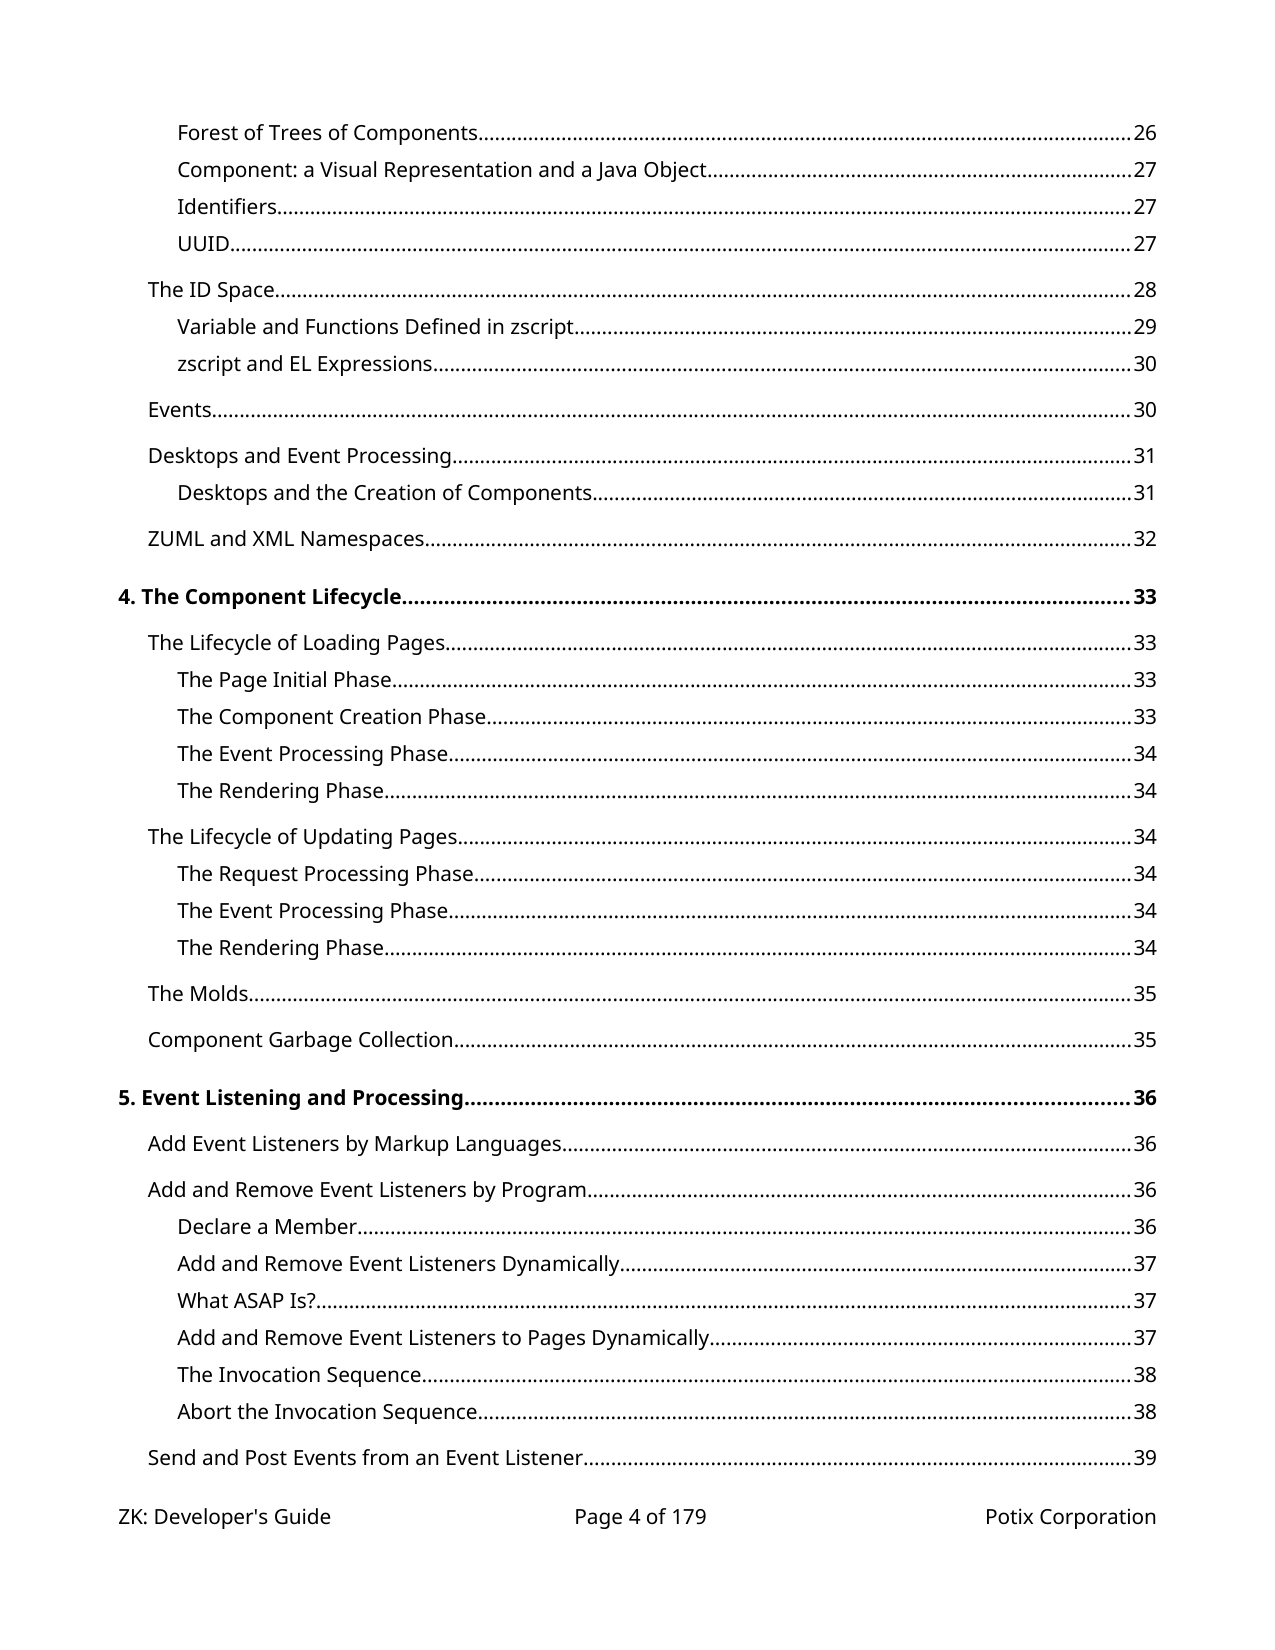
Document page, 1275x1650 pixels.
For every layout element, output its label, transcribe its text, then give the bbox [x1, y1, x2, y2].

text ZUML and XML Namespaces 32 [148, 524, 1157, 553]
text 4. The Component Lifecycle 33 [118, 582, 1157, 610]
text Add and Remove Event Listeners by Program 36 [148, 1175, 1157, 1203]
text The Event Processing Phase 34 [177, 896, 1157, 925]
text The Event Processing Phase 34 [177, 739, 1157, 767]
text Component Garbage Collection 35 [148, 1025, 1157, 1054]
text The ID Space 28 [148, 275, 1157, 303]
text The Page Initial Phase 33 [177, 665, 1157, 693]
text UUID 27 [177, 229, 1157, 258]
text Add Event Listeners by Markup Languages 36 [148, 1129, 1157, 1157]
text Forest of Trees of Components 26 [177, 118, 1157, 146]
text The Molds 35 [148, 979, 1157, 1008]
text Add and Remove Event Listeners Dynamically 37 [177, 1249, 1157, 1277]
text Add and Remove Event Listeners to Pages Dynamically 37 [177, 1323, 1157, 1352]
text Component: a Visual Representation and a Java Object 27 [177, 155, 1157, 183]
text 5. Event Listening and Processing 36 [118, 1083, 1157, 1111]
text Identifiers 27 [177, 192, 1157, 221]
text zscript and EL Expressions 30 [177, 349, 1157, 378]
text Desktops and the Creation of Components 31 [177, 478, 1157, 507]
text Desktops and Event Processing 31 [148, 441, 1157, 469]
text The Rendering Phase 34 [177, 933, 1157, 962]
text The Request Processing Phase 34 [177, 859, 1157, 888]
text The Lifecycle of Updating Pages 34 [148, 822, 1157, 851]
text Send and Post Events from an Event Listener 39 [148, 1443, 1157, 1472]
text Variable and Functions Defined in zscript 29 [177, 312, 1157, 341]
text The Lifecycle of Loading Pages 33 [148, 628, 1157, 656]
text Events 30 [148, 395, 1157, 424]
text What ASAP Is? 37 [177, 1286, 1157, 1314]
text Declare a Member 36 [177, 1212, 1157, 1240]
text The Component Creation Phase 33 [177, 702, 1157, 730]
text The Rendering Phase 34 [177, 776, 1157, 804]
text The Invocation Sequence 38 [177, 1360, 1157, 1389]
text Abort the Invocation Sequence 38 [177, 1397, 1157, 1426]
